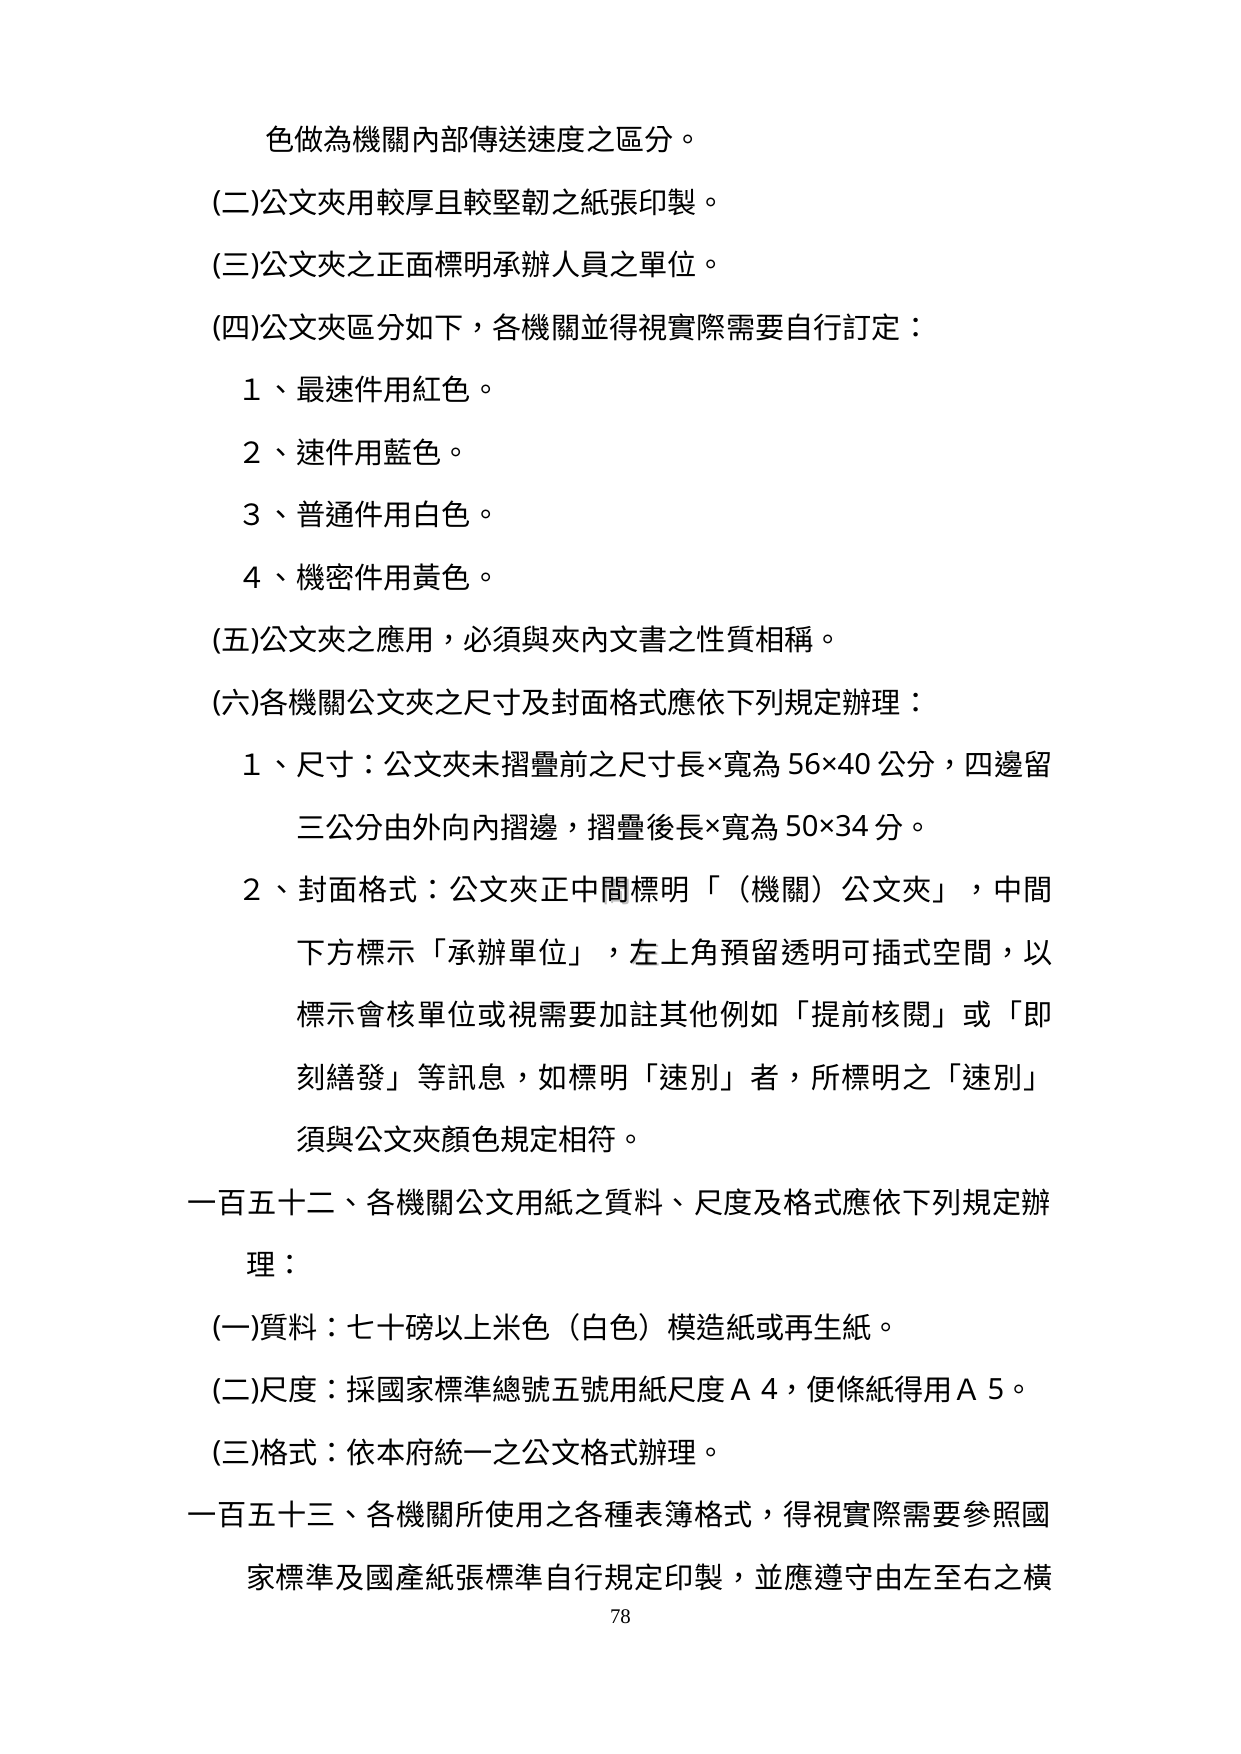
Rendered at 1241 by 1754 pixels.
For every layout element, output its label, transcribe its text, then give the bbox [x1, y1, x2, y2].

text １、最速件用紅色。 [237, 346, 1053, 409]
text (三)公文夾之正面標明承辦人員之單位。 [212, 221, 1053, 284]
text ２、封面格式：公文夾正中間標明「（機關）公文夾」，中間下方標示「承辦單位」，左上角預留透明可插式空間，以標示會核單位或視需要加註其他例如「提前核閱」或「即刻繕發」等訊息，如標明「速別」者，所標明之「速別」須與公文夾顏色規定相符。 [237, 846, 1053, 1159]
text 一百五十二、各機關公文用紙之質料、尺度及格式應依下列規定辦理： [187, 1159, 1053, 1284]
text (一)質料：七十磅以上米色（白色）模造紙或再生紙。 [212, 1284, 1053, 1346]
text (三)格式：依本府統一之公文格式辦理。 [212, 1409, 1053, 1471]
text １、尺寸：公文夾未摺疊前之尺寸長×寬為56×40公分，四邊留三公分由外向內摺邊，摺疊後長×寬為50×34分。 [237, 721, 1053, 846]
text (二)公文夾用較厚且較堅韌之紙張印製。 [212, 159, 1053, 221]
text (六)各機關公文夾之尺寸及封面格式應依下列規定辦理： [212, 659, 1053, 721]
text ２、速件用藍色。 [237, 409, 1053, 471]
text (四)公文夾區分如下，各機關並得視實際需要自行訂定： [212, 284, 1053, 346]
text 色做為機關內部傳送速度之區分。 [212, 96, 1053, 159]
text (五)公文夾之應用，必須與夾內文書之性質相稱。 [212, 596, 1053, 659]
text ４、機密件用黃色。 [237, 534, 1053, 596]
text ３、普通件用白色。 [237, 471, 1053, 534]
text (二)尺度：採國家標準總號五號用紙尺度Ａ4，便條紙得用Ａ5。 [212, 1346, 1053, 1409]
text 一百五十三、各機關所使用之各種表簿格式，得視實際需要參照國家標準及國產紙張標準自行規定印製，並應遵守由左至右之橫 [187, 1471, 1053, 1596]
